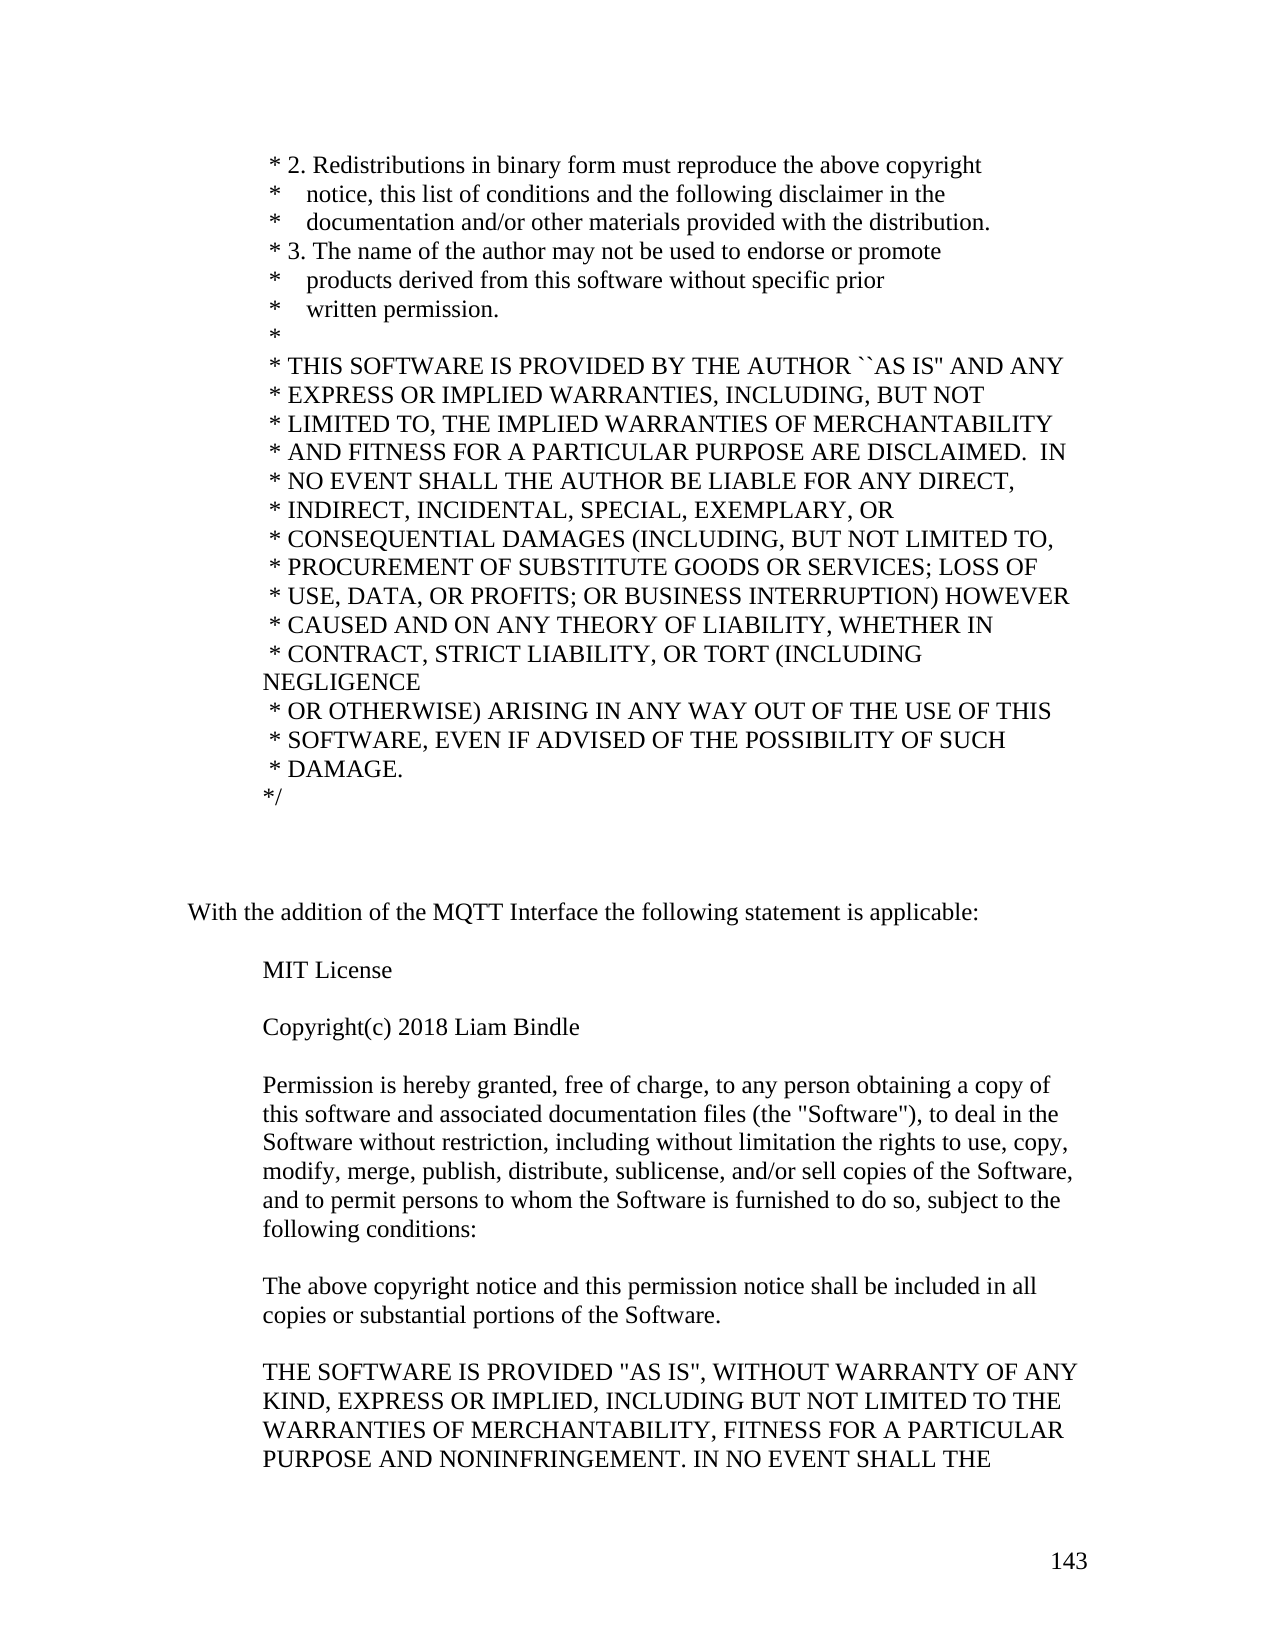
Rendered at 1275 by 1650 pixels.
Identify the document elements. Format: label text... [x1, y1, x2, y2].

text THE SOFTWARE IS PROVIDED "AS IS", WITHOUT WARRANTY OF ANY KIND, EXPRESS OR IMPLIED, INCLUDING BUT NOT LIMITED TO THE WARRANTIES OF MERCHANTABILITY, FITNESS FOR A PARTICULAR PURPOSE AND NONINFRINGEMENT. IN NO EVENT SHALL THE [262, 1357, 1087, 1472]
text * SOFTWARE, EVEN IF ADVISED OF THE POSSIBILITY OF SUCH [262, 725, 1087, 754]
text * PROCUREMENT OF SUBSTITUTE GOODS OR SERVICES; LOSS OF [262, 552, 1087, 581]
text * [262, 322, 1087, 351]
text * EXPRESS OR IMPLIED WARRANTIES, INCLUDING, BUT NOT [262, 380, 1087, 409]
text * THIS SOFTWARE IS PROVIDED BY THE AUTHOR ``AS IS'' AND ANY [262, 351, 1087, 380]
text * AND FITNESS FOR A PARTICULAR PURPOSE ARE DISCLAIMED. IN [262, 437, 1087, 466]
text * LIMITED TO, THE IMPLIED WARRANTIES OF MERCHANTABILITY [262, 409, 1087, 437]
text * OR OTHERWISE) ARISING IN ANY WAY OUT OF THE USE OF THIS [262, 696, 1087, 725]
text Copyright(c) 2018 Liam Bindle [262, 1012, 1087, 1041]
text * 2. Redistributions in binary form must reproduce the above copyright [262, 150, 1087, 179]
text * NO EVENT SHALL THE AUTHOR BE LIABLE FOR ANY DIRECT, [262, 466, 1087, 495]
text Permission is hereby granted, free of charge, to any person obtaining a copy of this software and associated documentation files (the "Software"), to deal in the Software without restriction, including without limitation the rights to use, copy, modify, merge, publish, distribute, sublicense, and/or sell copies of the Software, and to permit persons to whom the Software is furnished to do so, subject to the following conditions: [262, 1070, 1087, 1242]
text * CAUSED AND ON ANY THEORY OF LIABILITY, WHETHER IN [262, 610, 1087, 639]
text * USE, DATA, OR PROFITS; OR BUSINESS INTERRUPTION) HOWEVER [262, 581, 1087, 610]
text * CONSEQUENTIAL DAMAGES (INCLUDING, BUT NOT LIMITED TO, [262, 524, 1087, 552]
text * written permission. [262, 294, 1087, 322]
text With the addition of the MQTT Interface the following statement is applicable: [187, 897, 1087, 926]
text * DAMAGE. [262, 754, 1087, 782]
text * INDIRECT, INCIDENTAL, SPECIAL, EXEMPLARY, OR [262, 495, 1087, 524]
text */ [262, 782, 1087, 811]
text The above copyright notice and this permission notice shall be included in all copies or substantial portions of the Software. [262, 1271, 1087, 1329]
text * notice, this list of conditions and the following disclaimer in the [262, 179, 1087, 207]
text * CONTRACT, STRICT LIABILITY, OR TORT (INCLUDING NEGLIGENCE [262, 639, 1087, 696]
text * documentation and/or other materials provided with the distribution. [262, 207, 1087, 236]
text * products derived from this software without specific prior [262, 265, 1087, 294]
text MIT License [262, 955, 1087, 984]
text * 3. The name of the author may not be used to endorse or promote [262, 236, 1087, 265]
